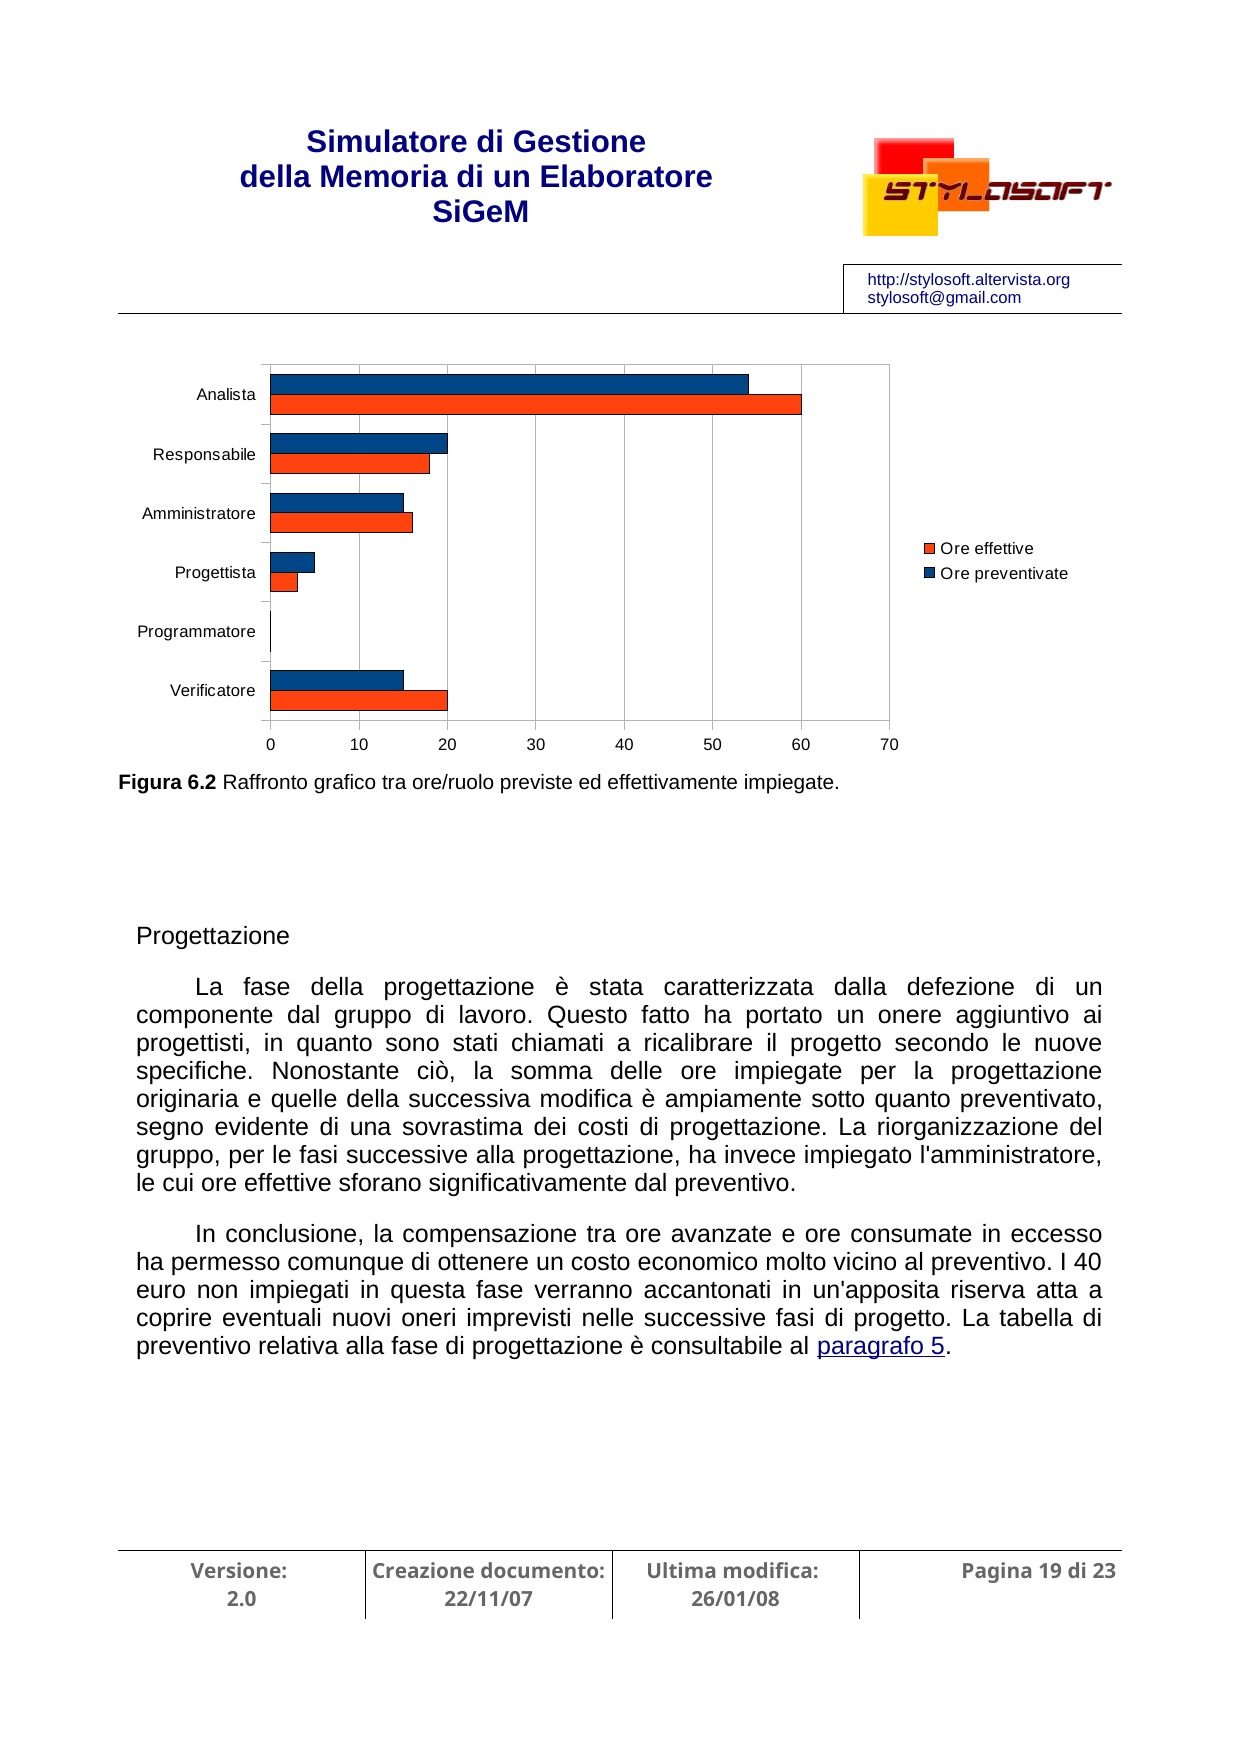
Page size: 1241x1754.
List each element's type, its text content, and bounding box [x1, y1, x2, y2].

text In conclusione, la compensazione tra ore avanzate e ore consumate in eccesso ha permesso comunque di ottenere un costo economico molto vicino al preventivo. I 40 euro non impiegati in questa fase verranno accantonati in un'apposita riserva atta a coprire eventuali nuovi oneri imprevisti nelle successive fasi di progetto. La tabella di preventivo relativa alla fase di progettazione è consultabile al paragrafo 5. [136, 1220, 1104, 1360]
picture [848, 123, 1117, 247]
text Progettazione [136, 922, 1104, 950]
text Figura 6.2 Raffronto grafico tra ore/ruolo previste ed effettivamente impiegate. [118, 357, 1122, 794]
text La fase della progettazione è stata caratterizzata dalla defezione di un componente dal gruppo di lavoro. Questo fatto ha portato un onere aggiuntivo ai progettisti, in quanto sono stati chiamati a ricalibrare il progetto secondo le nuove specifiche. Nonostante ciò, la somma delle ore impiegate per la progettazione originaria e quelle della successiva modifica è ampiamente sotto quanto preventivato, segno evidente di una sovrastima dei costi di progettazione. La riorganizzazione del gruppo, per le fasi successive alla progettazione, ha invece impiegato l'amministratore, le cui ore effettive sforano significativamente dal preventivo. [136, 973, 1104, 1197]
